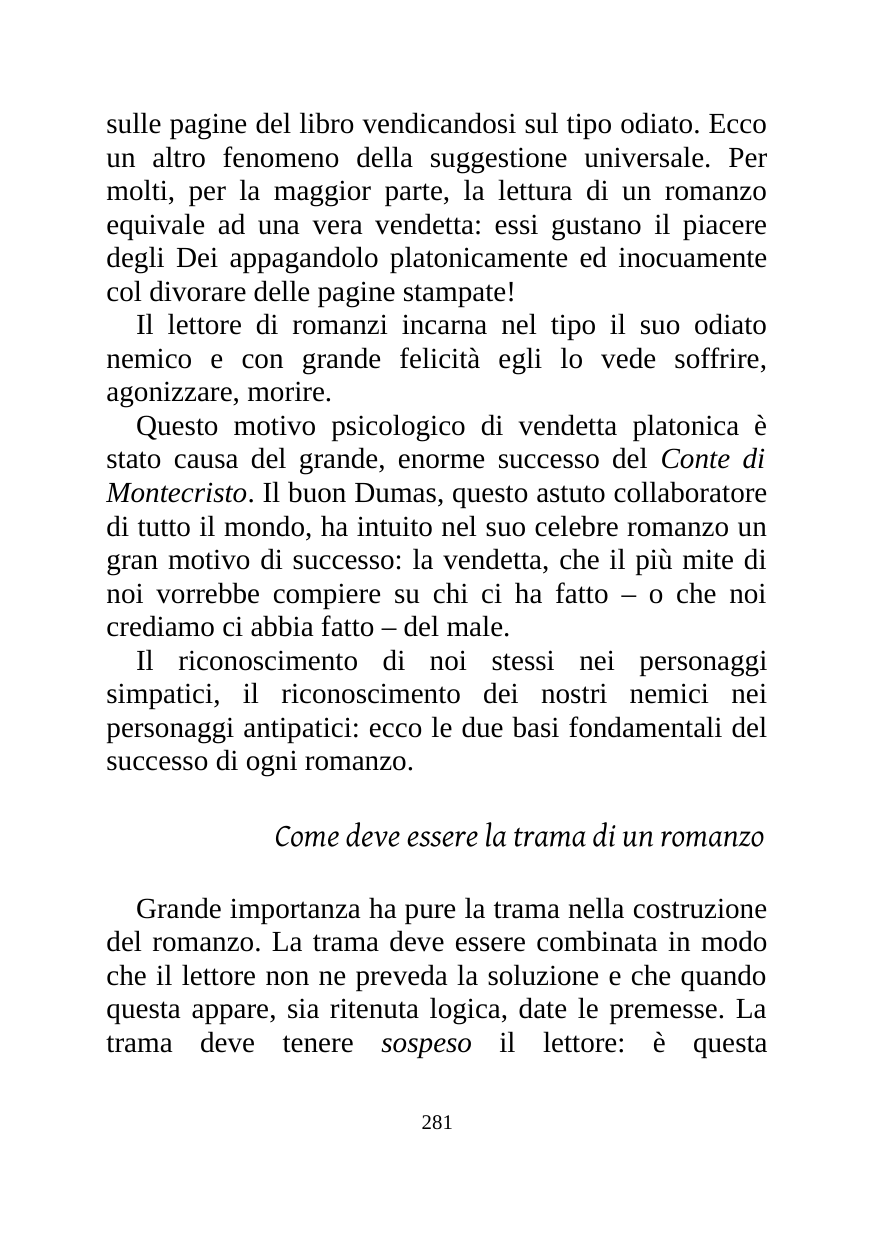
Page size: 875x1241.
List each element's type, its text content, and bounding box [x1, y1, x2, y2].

text Grande importanza ha pure la trama nella costruzione del romanzo. La trama deve essere combinata in modo che il lettore non ne preveda la soluzione e che quando questa appare, sia ritenuta logica, date le premesse. La trama deve tenere sospeso il lettore: è questa [106, 891, 768, 1059]
text Il riconoscimento di noi stessi nei personaggi simpatici, il riconoscimento dei nostri nemici nei personaggi antipatici: ecco le due basi fondamentali del successo di ogni romanzo. [106, 643, 768, 777]
text Il lettore di romanzi incarna nel tipo il suo odiato nemico e con grande felicità egli lo vede soffrire, agonizzare, morire. [106, 307, 768, 408]
subtitle Come deve essere la trama di un romanzo [106, 818, 768, 856]
text sulle pagine del libro vendicandosi sul tipo odiato. Ecco un altro fenomeno della suggestione universale. Per molti, per la maggior parte, la lettura di un romanzo equivale ad una vera vendetta: essi gustano il piacere degli Dei appagandolo platonicamente ed inocuamente col divorare delle pagine stampate! [106, 106, 768, 307]
text Questo motivo psicologico di vendetta platonica è stato causa del grande, enorme successo del Conte di Montecristo. Il buon Dumas, questo astuto collaboratore di tutto il mondo, ha intuito nel suo celebre romanzo un gran motivo di successo: la vendetta, che il più mite di noi vorrebbe compiere su chi ci ha fatto – o che noi crediamo ci abbia fatto – del male. [106, 408, 768, 643]
